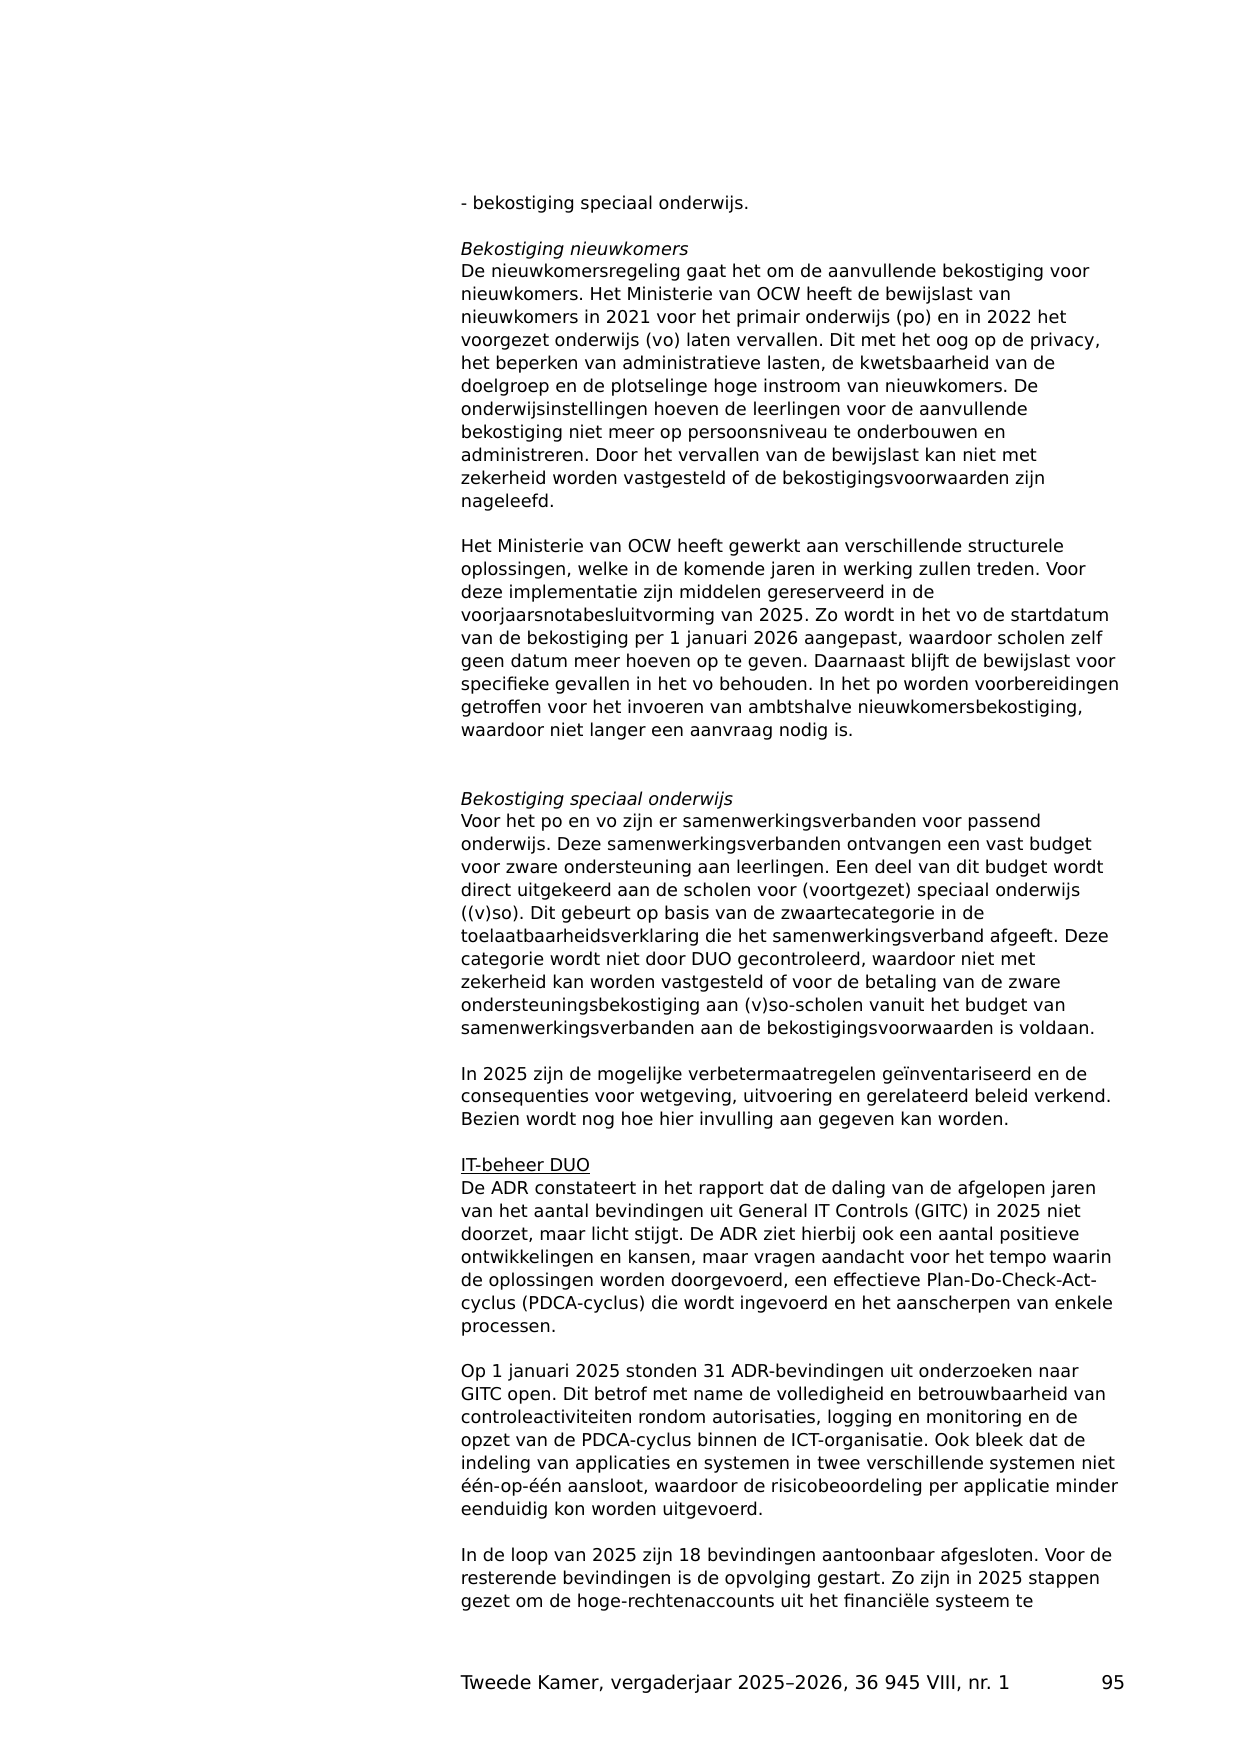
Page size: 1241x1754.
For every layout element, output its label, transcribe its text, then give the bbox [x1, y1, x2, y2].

text IT-beheer DUO De ADR constateert in het rapport dat de daling van de afgelopen jaren van het aantal bevindingen uit General IT Controls (GITC) in 2025 niet doorzet, maar licht stijgt. De ADR ziet hierbij ook een aantal positieve ontwikkelingen en kansen, maar vragen aandacht voor het tempo waarin de oplossingen worden doorgevoerd, een effectieve Plan-Do-Check-Act-cyclus (PDCA-cyclus) die wordt ingevoerd en het aanscherpen van enkele processen. [461, 1153, 1125, 1337]
text Het Ministerie van OCW heeft gewerkt aan verschillende structurele oplossingen, welke in de komende jaren in werking zullen treden. Voor deze implementatie zijn middelen gereserveerd in de voorjaarsnotabesluitvorming van 2025. Zo wordt in het vo de startdatum van de bekostiging per 1 januari 2026 aangepast, waardoor scholen zelf geen datum meer hoeven op te geven. Daarnaast blijft de bewijslast voor specifieke gevallen in het vo behouden. In het po worden voorbereidingen getroffen voor het invoeren van ambtshalve nieuwkomersbekostiging, waardoor niet langer een aanvraag nodig is. [461, 534, 1125, 764]
text In 2025 zijn de mogelijke verbetermaatregelen geïnventariseerd en de consequenties voor wetgeving, uitvoering en gerelateerd beleid verkend. Bezien wordt nog hoe hier invulling aan gegeven kan worden. [461, 1062, 1125, 1130]
text Bekostiging nieuwkomers De nieuwkomersregeling gaat het om de aanvullende bekostiging voor nieuwkomers. Het Ministerie van OCW heeft de bewĳslast van nieuwkomers in 2021 voor het primair onderwĳs (po) en in 2022 het voorgezet onderwĳs (vo) laten vervallen. Dit met het oog op de privacy, het beperken van administratieve lasten, de kwetsbaarheid van de doelgroep en de plotselinge hoge instroom van nieuwkomers. De onderwijsinstellingen hoeven de leerlingen voor de aanvullende bekostiging niet meer op persoonsniveau te onderbouwen en administreren. Door het vervallen van de bewĳslast kan niet met zekerheid worden vastgesteld of de bekostigingsvoorwaarden zĳn nageleefd. [461, 237, 1125, 512]
text In de loop van 2025 zijn 18 bevindingen aantoonbaar afgesloten. Voor de resterende bevindingen is de opvolging gestart. Zo zijn in 2025 stappen gezet om de hoge-rechtenaccounts uit het financiële systeem te [461, 1543, 1125, 1612]
text - bekostiging speciaal onderwijs. [461, 191, 1125, 214]
text Bekostiging speciaal onderwijs Voor het po en vo zijn er samenwerkingsverbanden voor passend onderwĳs. Deze samenwerkingsverbanden ontvangen een vast budget voor zware ondersteuning aan leerlingen. Een deel van dit budget wordt direct uitgekeerd aan de scholen voor (voortgezet) speciaal onderwĳs ((v)so). Dit gebeurt op basis van de zwaartecategorie in de toelaatbaarheidsverklaring die het samenwerkingsverband afgeeft. Deze categorie wordt niet door DUO gecontroleerd, waardoor niet met zekerheid kan worden vastgesteld of voor de betaling van de zware ondersteuningsbekostiging aan (v)so-scholen vanuit het budget van samenwerkingsverbanden aan de bekostigingsvoorwaarden is voldaan. [461, 787, 1125, 1039]
text Op 1 januari 2025 stonden 31 ADR-bevindingen uit onderzoeken naar GITC open. Dit betrof met name de volledigheid en betrouwbaarheid van controleactiviteiten rondom autorisaties, logging en monitoring en de opzet van de PDCA-cyclus binnen de ICT-organisatie. Ook bleek dat de indeling van applicaties en systemen in twee verschillende systemen niet één-op-één aansloot, waardoor de risicobeoordeling per applicatie minder eenduidig kon worden uitgevoerd. [461, 1359, 1125, 1520]
